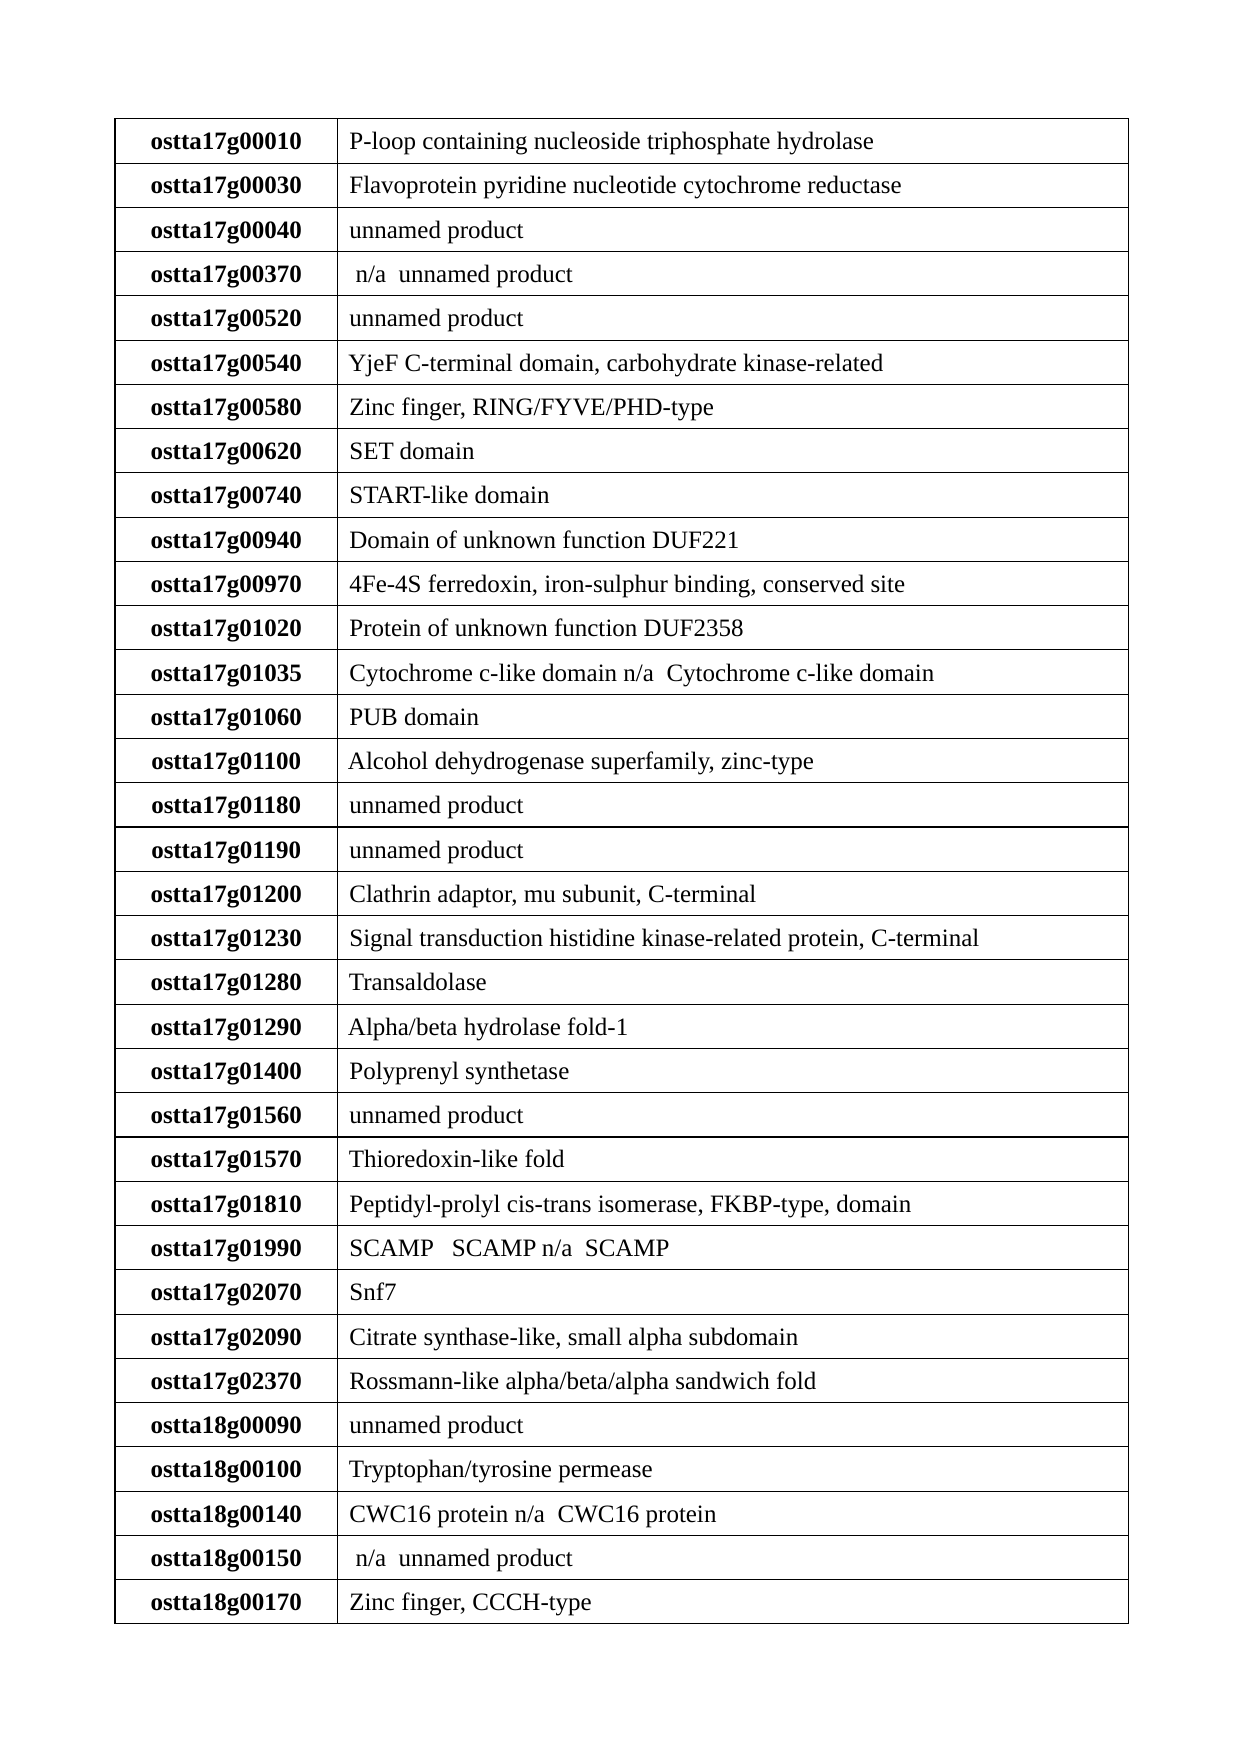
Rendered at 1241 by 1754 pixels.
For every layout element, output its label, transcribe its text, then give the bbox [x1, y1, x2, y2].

table_cell [1129, 207, 1240, 251]
table_cell [1129, 1136, 1240, 1181]
table_cell ostta17g01400 [116, 1049, 337, 1092]
table_cell ostta18g00150 [116, 1536, 337, 1579]
table_cell ostta17g00580 [116, 385, 337, 428]
table_cell n/a unnamed product [338, 252, 1128, 295]
table_cell Clathrin adaptor, mu subunit, C-terminal [338, 872, 1128, 915]
table_cell ostta17g02370 [116, 1359, 337, 1402]
table_cell [1129, 1048, 1240, 1092]
table_cell [1129, 340, 1240, 384]
table_cell ostta17g01810 [116, 1182, 337, 1225]
table_cell SCAMP SCAMP n/a SCAMP [338, 1226, 1128, 1269]
table_cell [1129, 1269, 1240, 1313]
table_cell ostta18g00140 [116, 1492, 337, 1535]
table_cell [1129, 251, 1240, 295]
table_cell [1129, 118, 1240, 162]
table_cell [1129, 295, 1240, 339]
table_cell Zinc finger, CCCH-type [338, 1580, 1128, 1623]
table_cell [1129, 959, 1240, 1003]
table_cell ostta17g01230 [116, 916, 337, 959]
table_cell [1129, 472, 1240, 517]
table_cell unnamed product [338, 296, 1128, 339]
table_cell Peptidyl-prolyl cis-trans isomerase, FKBP-type, domain [338, 1182, 1128, 1225]
table_cell [1129, 163, 1240, 207]
table_cell ostta18g00090 [116, 1403, 337, 1446]
table_cell Alcohol dehydrogenase superfamily, zinc-type [338, 739, 1128, 782]
table_cell Polyprenyl synthetase [338, 1049, 1128, 1092]
table_cell [1129, 1446, 1240, 1491]
table_cell ostta17g00010 [116, 119, 337, 162]
table_cell ostta17g00040 [116, 208, 337, 251]
table_cell [1129, 384, 1240, 428]
table_cell ostta17g01290 [116, 1005, 337, 1048]
table_cell [1129, 1579, 1240, 1623]
table_cell [1129, 694, 1240, 738]
table_cell Cytochrome c-like domain n/a Cytochrome c-like domain [338, 650, 1128, 694]
table_cell ostta17g00370 [116, 252, 337, 295]
table_cell [1129, 1004, 1240, 1048]
table_cell [1129, 517, 1240, 561]
table_cell SET domain [338, 429, 1128, 472]
table_cell unnamed product [338, 208, 1128, 251]
table_cell [1129, 871, 1240, 915]
table_cell Thioredoxin-like fold [338, 1138, 1128, 1181]
table_cell ostta17g01100 [116, 739, 337, 782]
table_cell ostta17g00970 [116, 562, 337, 605]
table_cell [1129, 1092, 1240, 1136]
table_cell n/a unnamed product [338, 1536, 1128, 1579]
table_cell Zinc finger, RING/FYVE/PHD-type [338, 385, 1128, 428]
table_cell [1129, 1402, 1240, 1446]
table_cell Signal transduction histidine kinase-related protein, C-terminal [338, 916, 1128, 959]
table_cell Alpha/beta hydrolase fold-1 [338, 1005, 1128, 1048]
table_cell [1129, 915, 1240, 959]
table_cell [1129, 605, 1240, 649]
table_cell [1129, 1358, 1240, 1402]
table_cell unnamed product [338, 783, 1128, 826]
table_cell Protein of unknown function DUF2358 [338, 606, 1128, 649]
table_cell unnamed product [338, 1403, 1128, 1446]
table_cell [1129, 428, 1240, 472]
table_cell ostta17g02070 [116, 1270, 337, 1313]
table_cell ostta17g00540 [116, 341, 337, 384]
table_cell [1129, 561, 1240, 605]
table_cell unnamed product [338, 1093, 1128, 1136]
table_cell ostta17g01280 [116, 960, 337, 1003]
table_cell CWC16 protein n/a CWC16 protein [338, 1492, 1128, 1535]
table_cell ostta17g01180 [116, 783, 337, 826]
table_cell [1129, 649, 1240, 694]
table_cell ostta17g01020 [116, 606, 337, 649]
table_cell ostta17g01060 [116, 695, 337, 738]
table_cell [1129, 738, 1240, 782]
table_cell Tryptophan/tyrosine permease [338, 1447, 1128, 1491]
table_cell [1129, 1535, 1240, 1579]
table_cell [1129, 1491, 1240, 1535]
table_cell PUB domain [338, 695, 1128, 738]
table_cell ostta17g00740 [116, 473, 337, 517]
table_cell ostta17g01560 [116, 1093, 337, 1136]
table_cell [1129, 1225, 1240, 1269]
table_cell ostta17g01035 [116, 650, 337, 694]
table_cell [1129, 1181, 1240, 1225]
table_cell ostta17g01990 [116, 1226, 337, 1269]
table_cell Snf7 [338, 1270, 1128, 1313]
table_cell ostta17g02090 [116, 1315, 337, 1358]
table_cell START-like domain [338, 473, 1128, 517]
table_cell 4Fe-4S ferredoxin, iron-sulphur binding, conserved site [338, 562, 1128, 605]
table_cell ostta17g00030 [116, 164, 337, 207]
table_cell Citrate synthase-like, small alpha subdomain [338, 1315, 1128, 1358]
table_cell Domain of unknown function DUF221 [338, 518, 1128, 561]
table_cell Flavoprotein pyridine nucleotide cytochrome reductase [338, 164, 1128, 207]
table_cell ostta18g00170 [116, 1580, 337, 1623]
table_cell ostta18g00100 [116, 1447, 337, 1491]
table_cell [1129, 826, 1240, 871]
table_cell [1129, 782, 1240, 826]
table_cell P-loop containing nucleoside triphosphate hydrolase [338, 119, 1128, 162]
table_cell ostta17g00620 [116, 429, 337, 472]
table_cell Transaldolase [338, 960, 1128, 1003]
table_cell [1129, 1314, 1240, 1358]
table_cell ostta17g01570 [116, 1138, 337, 1181]
table_cell unnamed product [338, 828, 1128, 871]
table_cell ostta17g00520 [116, 296, 337, 339]
table_cell ostta17g01200 [116, 872, 337, 915]
table_cell YjeF C-terminal domain, carbohydrate kinase-related [338, 341, 1128, 384]
table_cell Rossmann-like alpha/beta/alpha sandwich fold [338, 1359, 1128, 1402]
table_cell ostta17g01190 [116, 828, 337, 871]
table_cell ostta17g00940 [116, 518, 337, 561]
